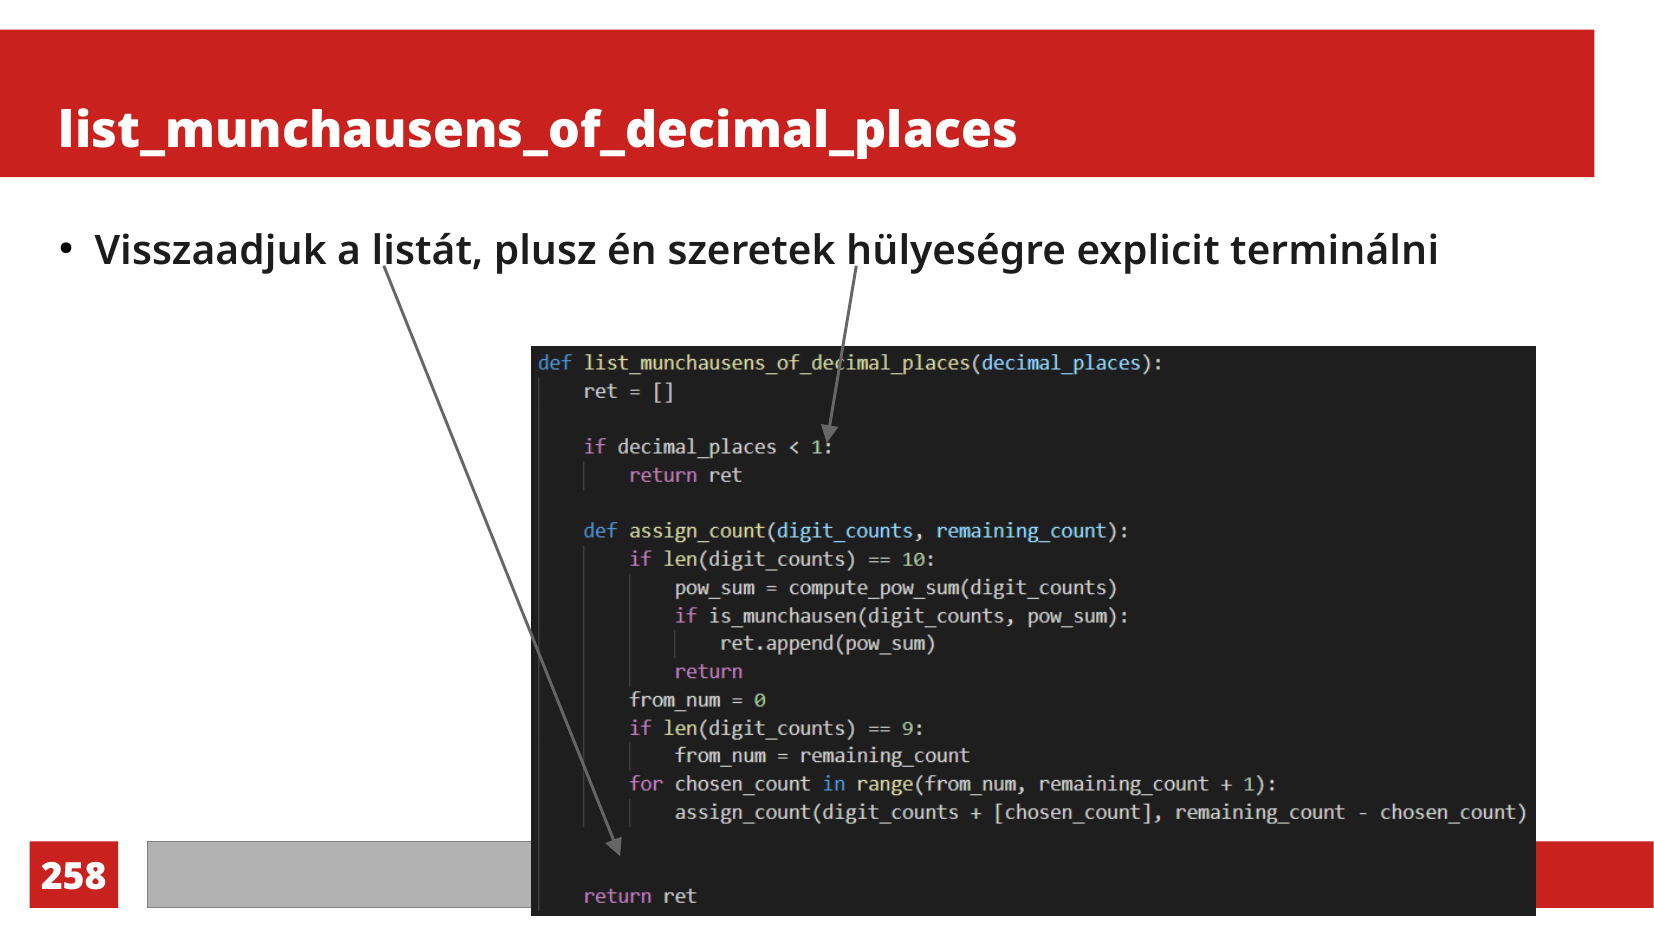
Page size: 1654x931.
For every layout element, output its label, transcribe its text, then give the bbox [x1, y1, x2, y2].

title list_munchausens_of_decimal_places [59, 44, 1595, 163]
picture [531, 346, 1536, 916]
list Visszaadjuk a listát, plusz én szeretek hülyeségre explicit terminálni [59, 221, 1565, 739]
